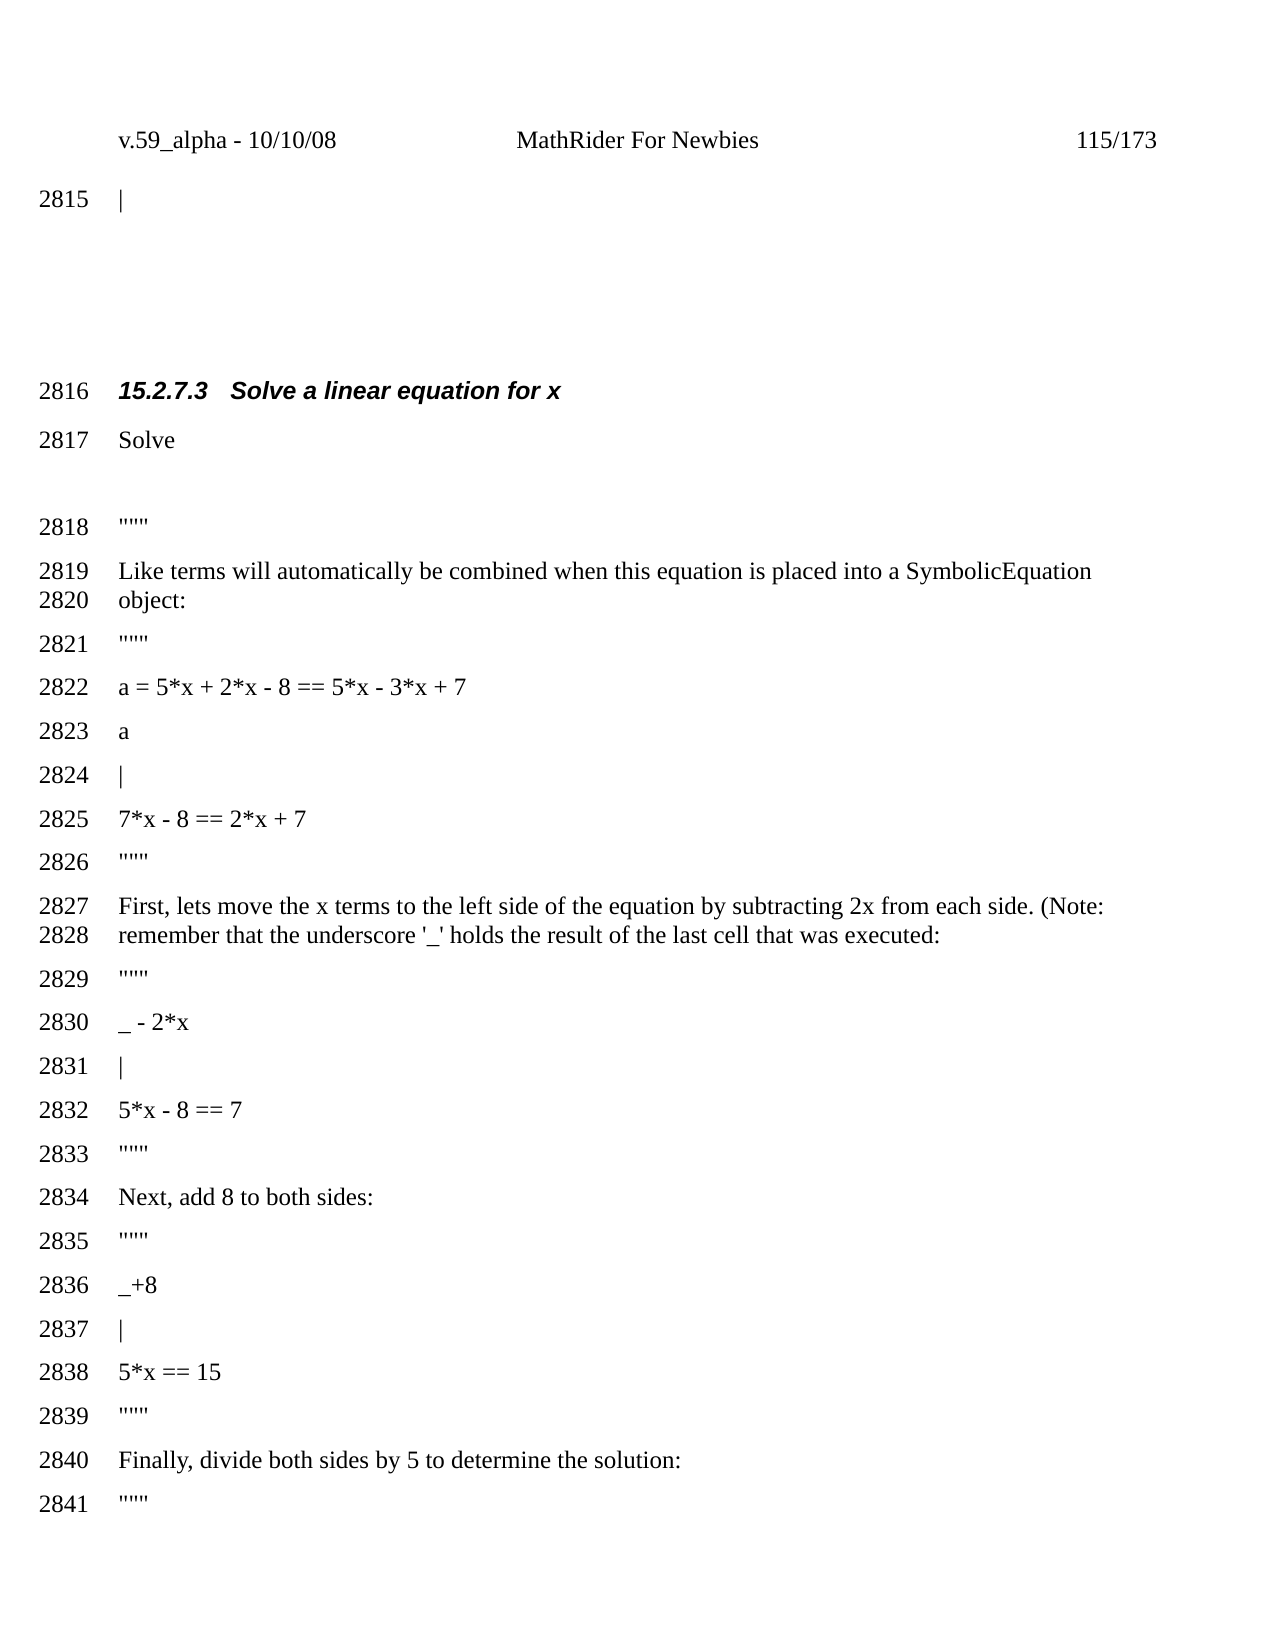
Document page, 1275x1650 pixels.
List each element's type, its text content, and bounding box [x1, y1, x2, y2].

text """ [118, 512, 1157, 541]
text Finally, divide both sides by 5 to determine the solution: [118, 1445, 1157, 1474]
text """ [118, 847, 1157, 876]
text """ [118, 1226, 1157, 1255]
text a = 5*x + 2*x - 8 == 5*x - 3*x + 7 [118, 672, 1157, 701]
subtitle Solve a linear equation for x [118, 376, 1157, 405]
text | [118, 1314, 1157, 1342]
text """ [118, 1489, 1157, 1517]
text """ [118, 1401, 1157, 1430]
text 5*x == 15 [118, 1357, 1157, 1386]
text _ - 2*x [118, 1007, 1157, 1036]
text | [118, 1051, 1157, 1080]
text """ [118, 964, 1157, 992]
text a [118, 716, 1157, 745]
text Solve [118, 425, 1157, 454]
text _+8 [118, 1270, 1157, 1299]
text First, lets move the x terms to the left side of the equation by subtracting 2x from each side. (Note: remember that the underscore '_' holds the result of the last cell that was executed: [118, 891, 1157, 949]
text Next, add 8 to both sides: [118, 1182, 1157, 1211]
text """ [118, 629, 1157, 657]
text 5*x - 8 == 7 [118, 1095, 1157, 1124]
text | [118, 184, 1157, 213]
text Like terms will automatically be combined when this equation is placed into a SymbolicEquation object: [118, 556, 1157, 614]
text """ [118, 1139, 1157, 1167]
text 7*x - 8 == 2*x + 7 [118, 804, 1157, 832]
text | [118, 760, 1157, 789]
